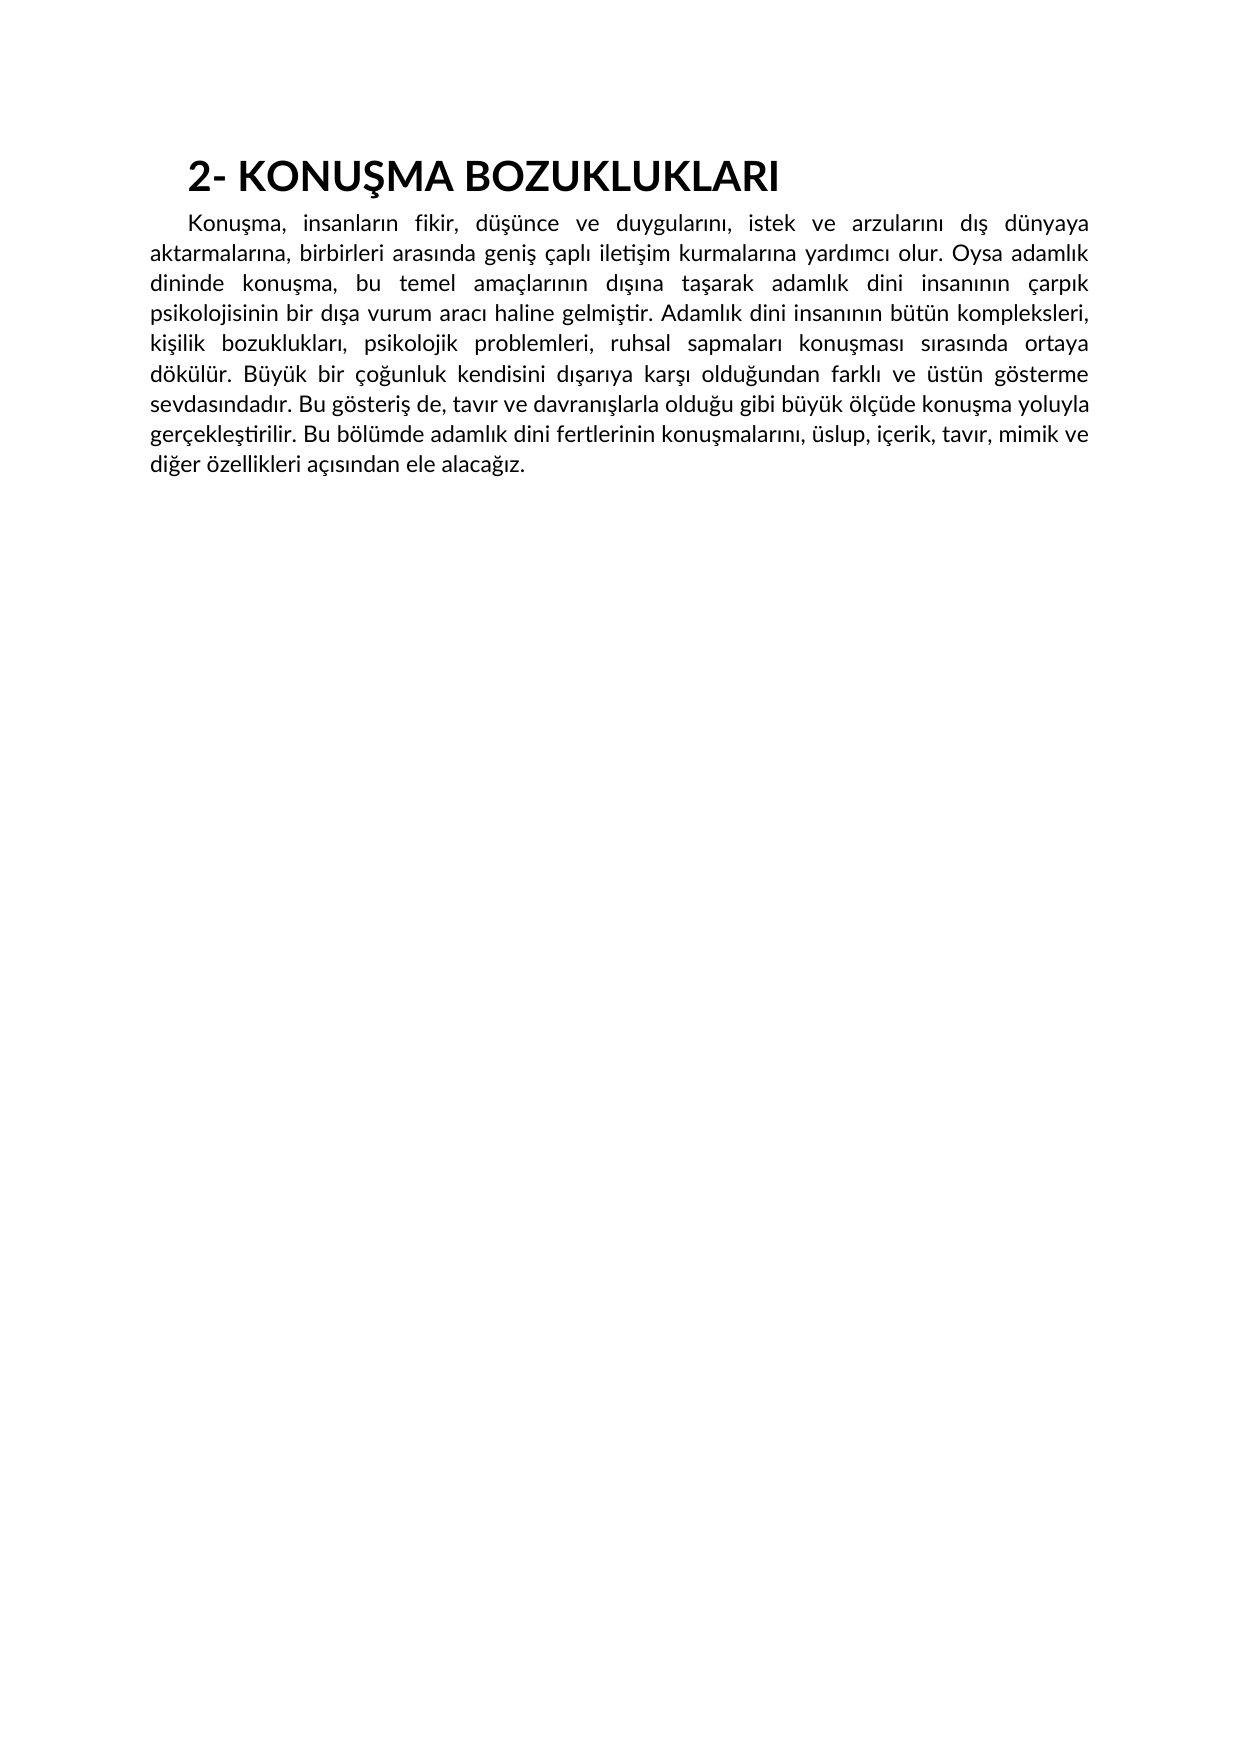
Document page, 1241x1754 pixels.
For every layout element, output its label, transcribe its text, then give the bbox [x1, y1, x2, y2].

subtitle 2- KONUŞMA BOZUKLUKLARI [187, 150, 1090, 200]
text Konuşma, insanların fikir, düşünce ve duygularını, istek ve arzularını dış dünyaya aktarmalarına, birbirleri arasında geniş çaplı iletişim kurmalarına yardımcı olur. Oysa adamlık dininde konuşma, bu temel amaçlarının dışına taşarak adamlık dini insanının çarpık psikolojisinin bir dışa vurum aracı haline gelmiştir. Adamlık dini insanının bütün kompleksleri, kişilik bozuklukları, psikolojik problemleri, ruhsal sapmaları konuşması sırasında ortaya dökülür. Büyük bir çoğunluk kendisini dışarıya karşı olduğundan farklı ve üstün gösterme sevdasındadır. Bu gösteriş de, tavır ve davranışlarla olduğu gibi büyük ölçüde konuşma yoluyla gerçekleştirilir. Bu bölümde adamlık dini fertlerinin konuşmalarını, üslup, içerik, tavır, mimik ve diğer özellikleri açısından ele alacağız. [150, 208, 1090, 477]
